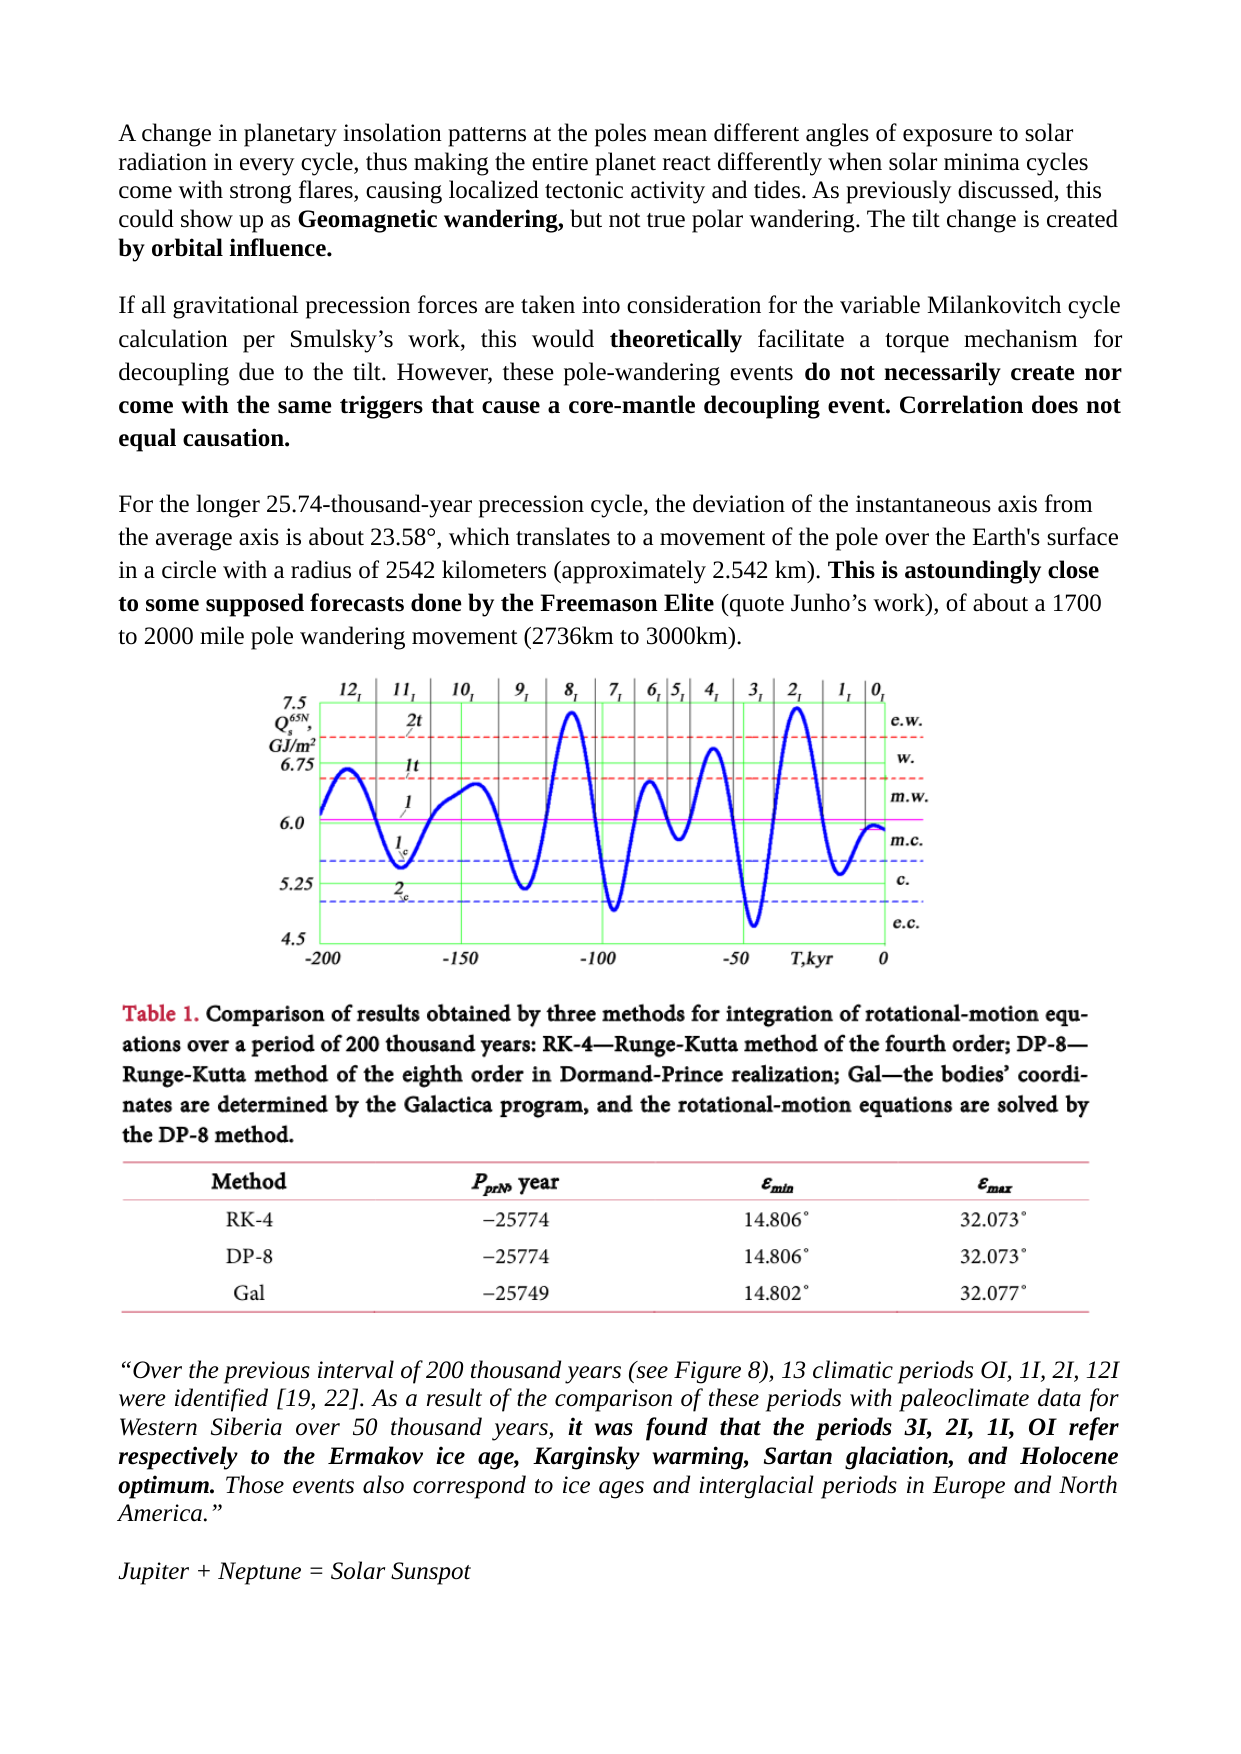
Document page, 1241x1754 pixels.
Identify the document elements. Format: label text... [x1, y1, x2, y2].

text A change in planetary insolation patterns at the poles mean different angles of exposure to solar radiation in every cycle, thus making the entire planet react differently when solar minima cycles come with strong flares, causing localized tectonic activity and tides. As previously discussed, this could show up as Geomagnetic wandering, but not true polar wandering. The tilt change is created by orbital influence. [118, 118, 1122, 262]
text “Over the previous interval of 200 thousand years (see Figure 8), 13 climatic periods OI, 1I, 2I, 12I were identified [19, 22]. As a result of the comparison of these periods with paleoclimate data for Western Siberia over 50 thousand years, it was found that the periods 3I, 2I, 1I, OI refer respectively to the Ermakov ice age, Karginsky warming, Sartan glaciation, and Holocene optimum. Those events also correspond to ice ages and interglacial periods in Europe and North America.” [118, 1355, 1122, 1527]
text For the longer 25.74-thousand-year precession cycle, the deviation of the instantaneous axis from the average axis is about 23.58°, which translates to a movement of the pole over the Earth's surface in a circle with a radius of 2542 kilometers (approximately 2.542 km). This is astoundingly close to some supposed forecasts done by the Freemason Elite (quote Junho’s work), of about a 1700 to 2000 mile pole wandering movement (2736km to 3000km). [118, 489, 1122, 649]
picture [101, 661, 1105, 1326]
text If all gravitational precession forces are taken into consideration for the variable Milankovitch cycle calculation per Smulsky’s work, this would theoretically facilitate a torque mechanism for decoupling due to the tilt. However, these pole-wandering events do not necessarily create nor come with the same triggers that cause a core-mantle decoupling event. Correlation does not equal causation. [118, 291, 1122, 451]
text Jupiter + Neptune = Solar Sunspot [118, 1556, 1122, 1585]
